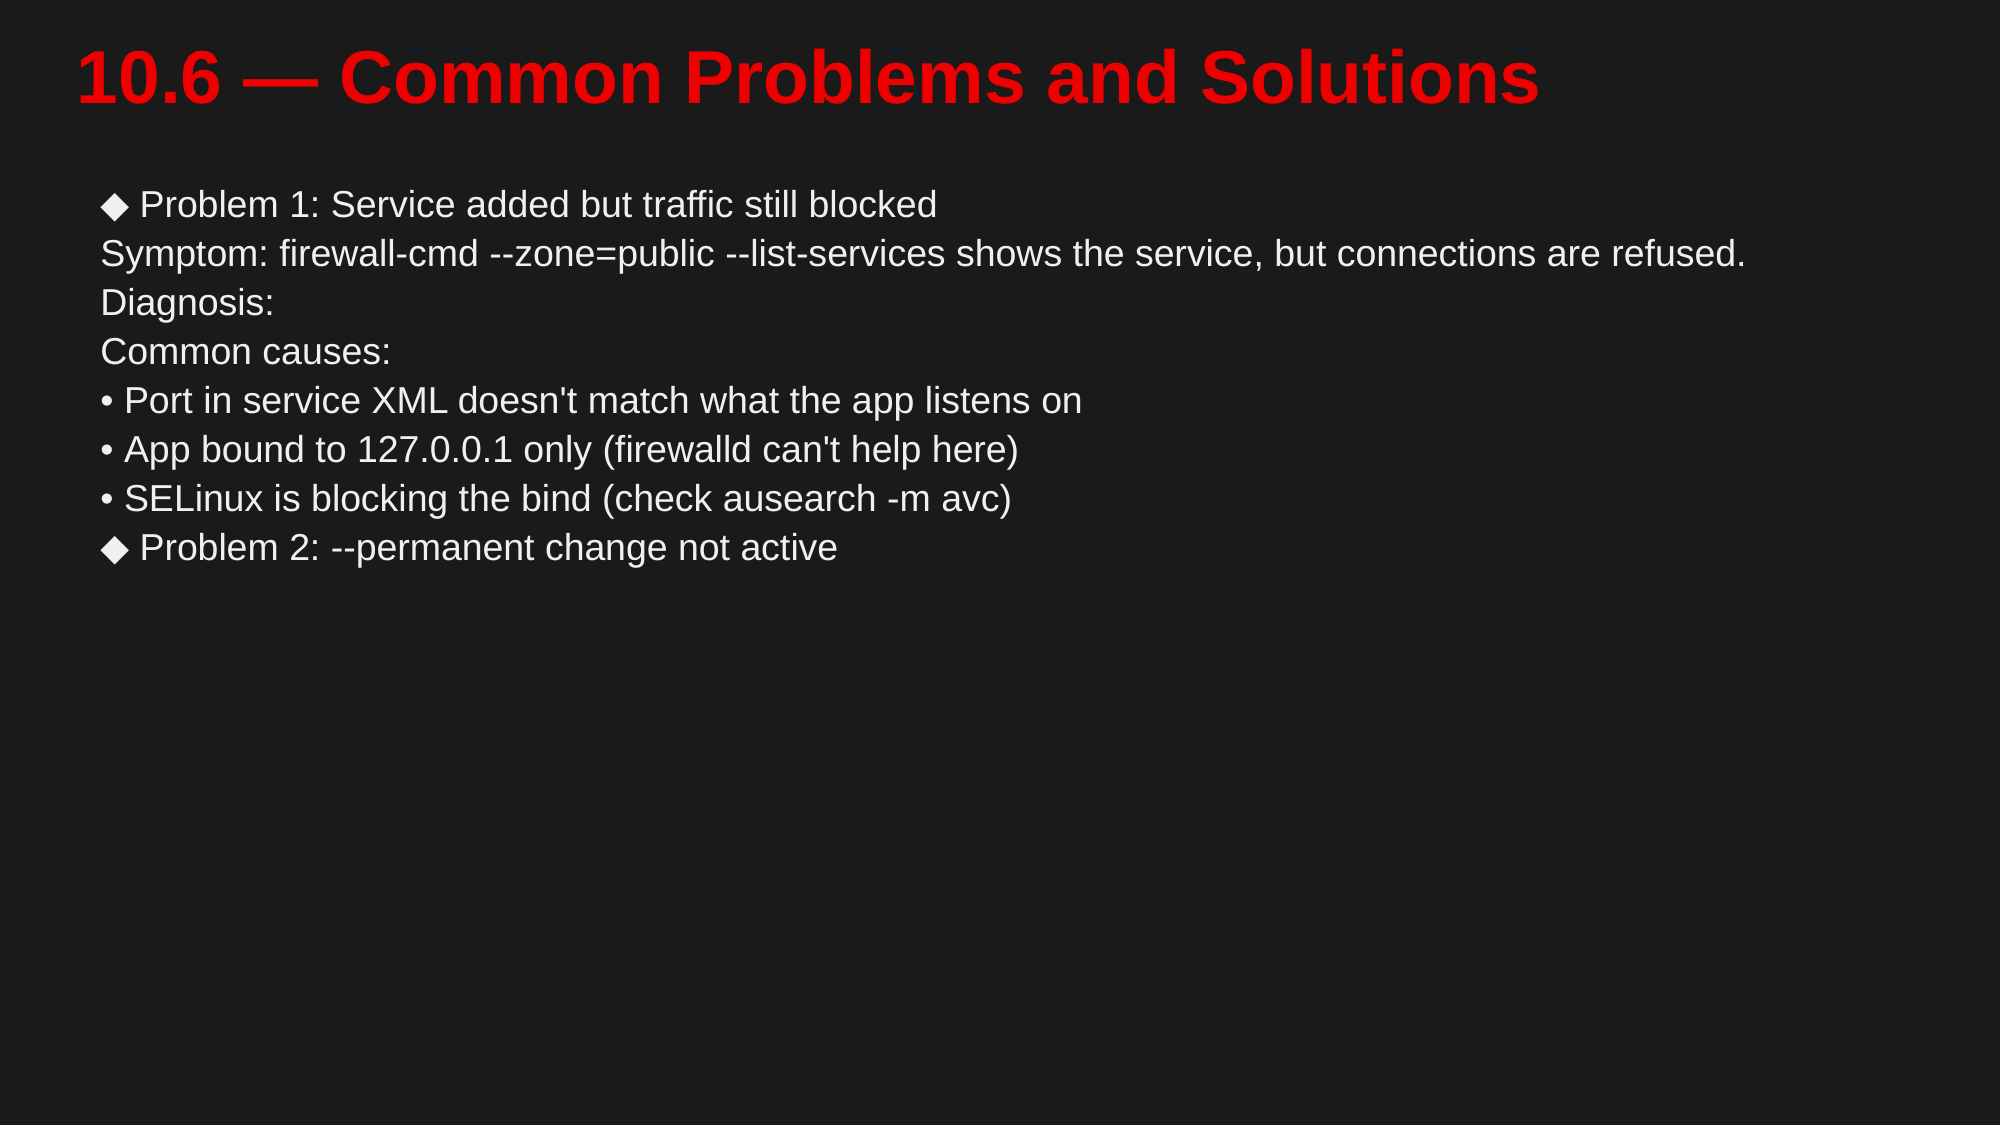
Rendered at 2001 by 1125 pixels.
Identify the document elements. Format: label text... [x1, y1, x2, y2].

text_box ◆ Problem 1: Service added but traffic still blocked Symptom: firewall-cmd --zone=public --list-services shows the service, but connections are refused. Diagnosis: Common causes: • Port in service XML doesn't match what the app listens on • App bound to 127.0.0.1 only (firewalld can't help here) • SELinux is blocking the bind (check ausearch -m avc) ◆ Problem 2: --permanent change not active [59, 171, 1942, 1087]
text_box 10.6 — Common Problems and Solutions [59, 23, 1942, 154]
